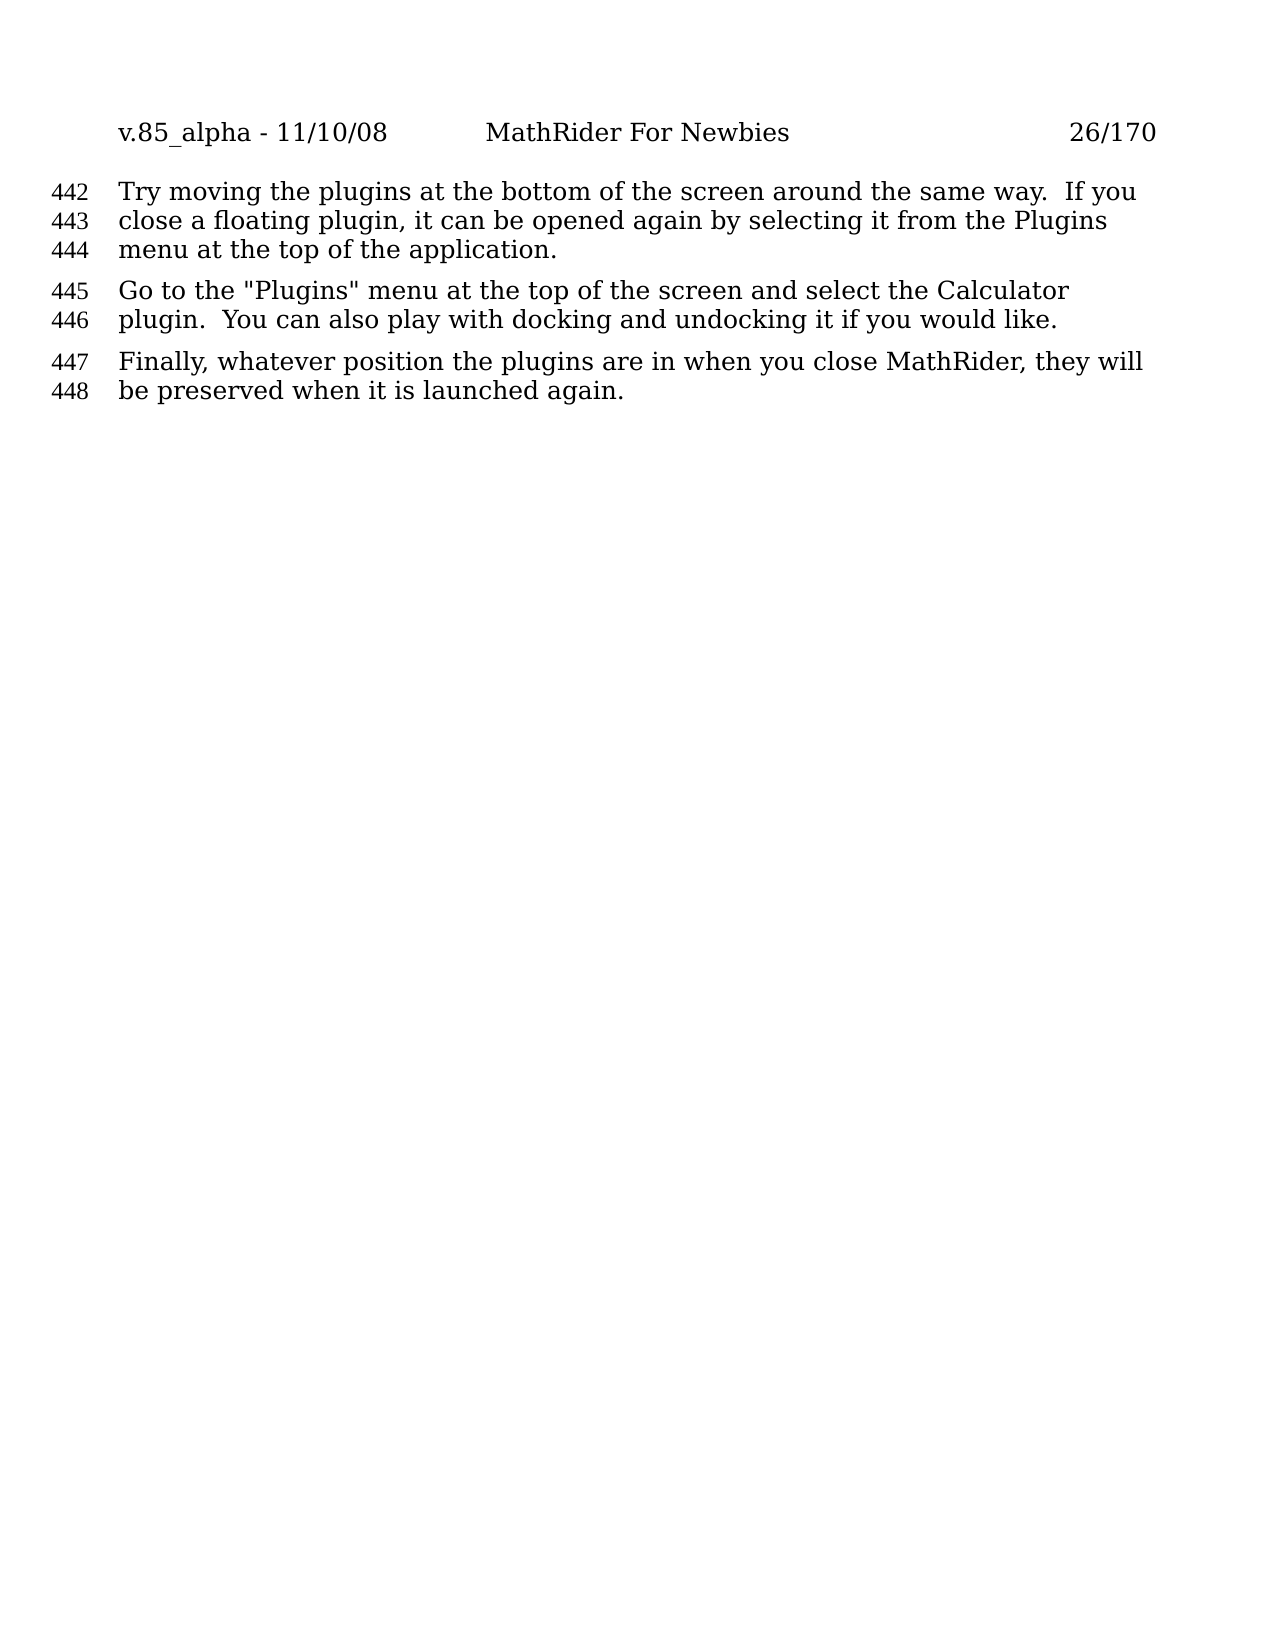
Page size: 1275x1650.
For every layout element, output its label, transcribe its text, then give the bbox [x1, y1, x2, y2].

text Go to the "Plugins" menu at the top of the screen and select the Calculator plugin. You can also play with docking and undocking it if you would like. [118, 276, 1157, 335]
text Finally, whatever position the plugins are in when you close MathRider, they will be preserved when it is launched again. [118, 347, 1157, 405]
text Try moving the plugins at the bottom of the screen around the same way. If you close a floating plugin, it can be opened again by selecting it from the Plugins menu at the top of the application. [118, 177, 1157, 264]
